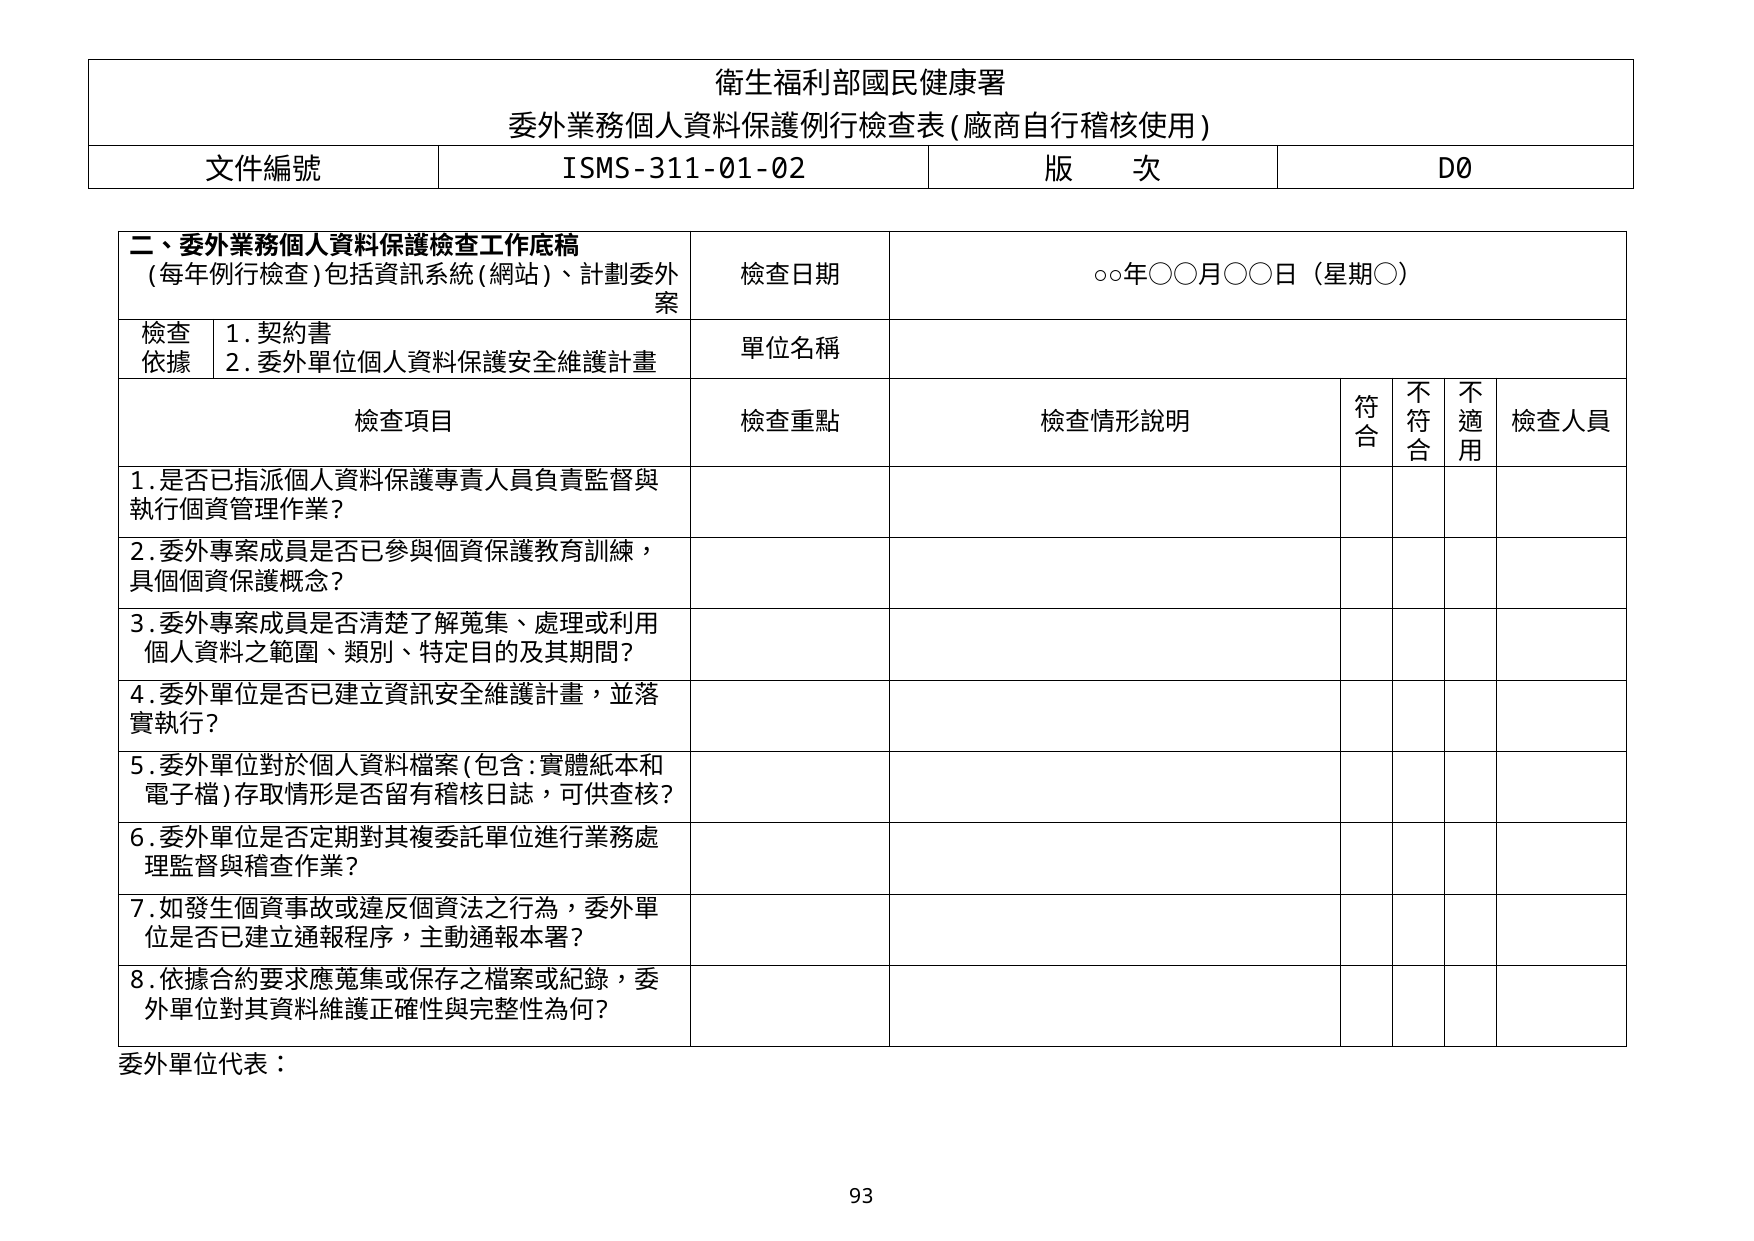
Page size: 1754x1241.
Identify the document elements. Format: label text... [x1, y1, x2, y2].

table_cell 檢查重點 [691, 379, 889, 466]
table_cell [890, 538, 1340, 608]
table_cell 8.依據合約要求應蒐集或保存之檔案或紀錄，委外單位對其資料維護正確性與完整性為何? [119, 966, 690, 1046]
table_cell 7.如發生個資事故或違反個資法之行為，委外單位是否已建立通報程序，主動通報本署? [119, 895, 690, 965]
table_cell [691, 538, 889, 608]
table_cell [890, 609, 1340, 679]
table_cell [1393, 681, 1444, 751]
table_cell 不符合 [1393, 379, 1444, 466]
table_cell [1445, 538, 1496, 608]
table_cell [890, 752, 1340, 822]
table_cell [1393, 538, 1444, 608]
table_cell 檢查項目 [119, 379, 690, 466]
table_cell [1393, 823, 1444, 894]
table_cell [691, 609, 889, 679]
table_cell [890, 320, 1626, 377]
table_cell 5.委外單位對於個人資料檔案(包含:實體紙本和電子檔)存取情形是否留有稽核日誌，可供查核? [119, 752, 690, 822]
table_cell [890, 681, 1340, 751]
table_header 檢查日期 [691, 232, 889, 319]
table_cell [890, 467, 1340, 537]
table_cell 檢查依據 [119, 320, 213, 377]
table_cell 3.委外專案成員是否清楚了解蒐集、處理或利用個人資料之範圍、類別、特定目的及其期間? [119, 609, 690, 679]
table_cell [1341, 467, 1392, 537]
table_cell [1497, 752, 1626, 822]
table_cell [890, 895, 1340, 965]
table_cell [1497, 966, 1626, 1046]
table_cell 不適用 [1445, 379, 1496, 466]
table_cell [691, 966, 889, 1046]
table_cell 檢查人員 [1497, 379, 1626, 466]
table_cell [1341, 823, 1392, 894]
table_header ○○年○○月○○日（星期○） [890, 232, 1626, 319]
table_cell 2.委外專案成員是否已參與個資保護教育訓練，具個個資保護概念? [119, 538, 690, 608]
table_cell [1393, 966, 1444, 1046]
table_cell [1393, 752, 1444, 822]
table_cell [1497, 467, 1626, 537]
table_cell [1445, 609, 1496, 679]
table_cell [691, 752, 889, 822]
table_cell [1341, 681, 1392, 751]
table_cell [1445, 752, 1496, 822]
table_cell [1393, 609, 1444, 679]
table_cell [1393, 467, 1444, 537]
text 委外單位代表： [118, 1047, 1616, 1080]
table_cell [1445, 823, 1496, 894]
table_cell [1445, 966, 1496, 1046]
table_cell 4.委外單位是否已建立資訊安全維護計畫，並落實執行? [119, 681, 690, 751]
table_cell [1497, 538, 1626, 608]
table_cell 符合 [1341, 379, 1392, 466]
table_cell [1445, 467, 1496, 537]
table_cell [691, 823, 889, 894]
table_cell 1.是否已指派個人資料保護專責人員負責監督與執行個資管理作業? [119, 467, 690, 537]
table_cell [1341, 752, 1392, 822]
table_cell [1497, 681, 1626, 751]
table_cell [1341, 895, 1392, 965]
table_cell [1341, 966, 1392, 1046]
table_cell [1497, 823, 1626, 894]
table_cell [1445, 681, 1496, 751]
table_cell [1497, 609, 1626, 679]
table_cell [1497, 895, 1626, 965]
table_cell 檢查情形說明 [890, 379, 1340, 466]
table_cell [691, 467, 889, 537]
table_cell 單位名稱 [691, 320, 889, 377]
table_cell 6.委外單位是否定期對其複委託單位進行業務處理監督與稽查作業? [119, 823, 690, 894]
table_cell [1341, 538, 1392, 608]
table_cell [890, 823, 1340, 894]
table_cell 契約書 委外單位個人資料保護安全維護計畫 [214, 320, 690, 377]
table_cell [691, 681, 889, 751]
table_cell [1445, 895, 1496, 965]
table_cell [1341, 609, 1392, 679]
table_cell [890, 966, 1340, 1046]
table_cell [1393, 895, 1444, 965]
table_header 二、委外業務個人資料保護檢查工作底稿 (每年例行檢查)包括資訊系統(網站)、計劃委外案 [119, 232, 690, 319]
table_cell [691, 895, 889, 965]
